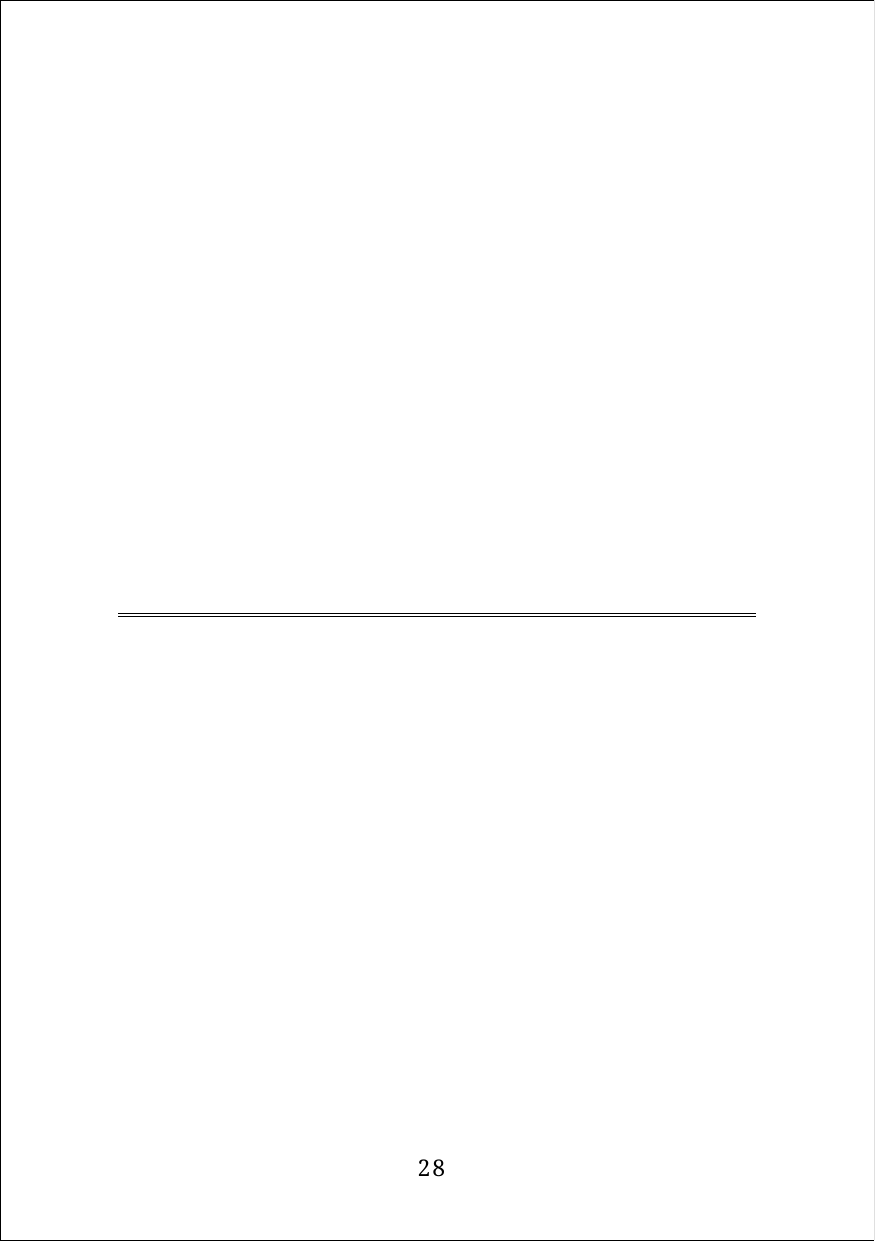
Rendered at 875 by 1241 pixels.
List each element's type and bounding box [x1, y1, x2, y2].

table_cell [118, 440, 331, 459]
table_cell [331, 191, 394, 210]
table_cell [715, 498, 756, 517]
table_cell [118, 574, 331, 593]
table_cell [331, 402, 394, 421]
table_cell [657, 440, 714, 459]
table_cell [331, 210, 394, 229]
table_cell [118, 555, 331, 574]
table_cell [395, 421, 434, 440]
table_cell [715, 402, 756, 421]
table_cell [331, 479, 394, 498]
table_cell [331, 306, 394, 325]
table_cell [331, 440, 394, 459]
table_cell [331, 421, 394, 440]
table_cell [657, 287, 714, 306]
table_cell [331, 344, 394, 363]
table_cell [444, 498, 657, 517]
table_cell [395, 172, 434, 191]
table_cell [395, 287, 434, 306]
table_cell [331, 517, 394, 536]
table_cell [395, 344, 434, 363]
table_cell [434, 229, 444, 248]
table_cell [395, 383, 434, 402]
table_cell [657, 249, 714, 268]
table_cell [444, 268, 657, 287]
table_cell [434, 536, 444, 555]
table_cell [118, 364, 331, 383]
table_cell [657, 555, 714, 574]
table_cell [434, 268, 444, 287]
table_cell [444, 249, 657, 268]
table_cell [444, 574, 657, 593]
table_cell [331, 364, 394, 383]
table_cell [657, 421, 714, 440]
table_cell [715, 594, 756, 613]
table_cell [657, 498, 714, 517]
table_cell [118, 268, 331, 287]
table_cell [395, 479, 434, 498]
table_cell [118, 402, 331, 421]
table_cell [657, 172, 714, 191]
table_cell [434, 517, 444, 536]
table_cell [118, 459, 331, 478]
table_cell [331, 594, 394, 613]
table_cell [434, 191, 444, 210]
table_cell [444, 479, 657, 498]
table_cell [444, 191, 657, 210]
table_cell [657, 268, 714, 287]
table_cell [434, 440, 444, 459]
table_cell [395, 325, 434, 344]
table_cell [118, 498, 331, 517]
table_cell [715, 555, 756, 574]
table_cell [444, 325, 657, 344]
table_cell [657, 402, 714, 421]
table_cell [657, 574, 714, 593]
table_cell [395, 268, 434, 287]
table_cell [434, 249, 444, 268]
table_cell [118, 249, 331, 268]
table_cell [118, 287, 331, 306]
table_cell [715, 574, 756, 593]
table_cell [395, 249, 434, 268]
table_cell [331, 287, 394, 306]
table_cell [434, 459, 444, 478]
table_cell [395, 517, 434, 536]
table_cell [444, 172, 657, 191]
table_cell [331, 229, 394, 248]
table_cell [118, 479, 331, 498]
table_cell [331, 268, 394, 287]
table_cell [331, 536, 394, 555]
table_cell [395, 594, 434, 613]
table_cell [331, 325, 394, 344]
table_cell [715, 440, 756, 459]
table_cell [395, 402, 434, 421]
table_cell [715, 287, 756, 306]
table_cell [395, 574, 434, 593]
table_cell [331, 574, 394, 593]
table_cell [331, 555, 394, 574]
table_cell [444, 364, 657, 383]
table_cell [715, 172, 756, 191]
table_cell [444, 421, 657, 440]
table_cell [434, 594, 444, 613]
table_cell [395, 459, 434, 478]
table_cell [657, 306, 714, 325]
table_cell [118, 306, 331, 325]
table_cell [715, 268, 756, 287]
table_cell [715, 459, 756, 478]
table_cell [434, 364, 444, 383]
table_cell [395, 210, 434, 229]
table_cell [434, 421, 444, 440]
table_cell [657, 536, 714, 555]
table_cell [715, 344, 756, 363]
table_cell [444, 306, 657, 325]
table_cell [434, 383, 444, 402]
table_cell [444, 344, 657, 363]
table_cell [434, 210, 444, 229]
table_cell [118, 172, 331, 191]
table_cell [118, 325, 331, 344]
table_cell [331, 383, 394, 402]
table_cell [118, 517, 331, 536]
table_cell [434, 172, 444, 191]
table_cell [444, 440, 657, 459]
table_cell [444, 229, 657, 248]
table_cell [118, 536, 331, 555]
table_cell [434, 344, 444, 363]
table_cell [434, 402, 444, 421]
table_cell [444, 536, 657, 555]
table_cell [444, 287, 657, 306]
table_cell [444, 402, 657, 421]
table_cell [331, 249, 394, 268]
table_cell [715, 325, 756, 344]
table_cell [444, 594, 657, 613]
table_cell [395, 536, 434, 555]
table_cell [444, 210, 657, 229]
table_cell [657, 191, 714, 210]
table_cell [331, 172, 394, 191]
table_cell [715, 229, 756, 248]
table_cell [395, 498, 434, 517]
table_cell [715, 383, 756, 402]
table_cell [395, 306, 434, 325]
table_cell [657, 383, 714, 402]
table_cell [657, 517, 714, 536]
table_cell [395, 440, 434, 459]
table_cell [715, 421, 756, 440]
table_cell [715, 479, 756, 498]
table_cell [118, 594, 331, 613]
table_cell [657, 364, 714, 383]
table_cell [444, 383, 657, 402]
table_cell [715, 249, 756, 268]
table_cell [434, 287, 444, 306]
table_cell [434, 306, 444, 325]
table_cell [715, 517, 756, 536]
table_cell [444, 459, 657, 478]
table_cell [395, 364, 434, 383]
table_cell [715, 364, 756, 383]
table_cell [715, 191, 756, 210]
table_cell [657, 325, 714, 344]
table_cell [434, 325, 444, 344]
table_cell [118, 191, 331, 210]
table_cell [395, 555, 434, 574]
table_cell [395, 191, 434, 210]
table_cell [118, 344, 331, 363]
table_cell [118, 421, 331, 440]
table_cell [331, 459, 394, 478]
table_cell [118, 210, 331, 229]
table_cell [118, 383, 331, 402]
table_cell [715, 210, 756, 229]
table_cell [331, 498, 394, 517]
table_cell [118, 229, 331, 248]
table_cell [434, 555, 444, 574]
table_cell [395, 229, 434, 248]
table_cell [657, 210, 714, 229]
table_cell [657, 459, 714, 478]
table_cell [434, 498, 444, 517]
table_cell [657, 229, 714, 248]
table_cell [657, 344, 714, 363]
table_cell [434, 574, 444, 593]
table_cell [434, 479, 444, 498]
table_cell [657, 594, 714, 613]
table_cell [715, 306, 756, 325]
table_cell [715, 536, 756, 555]
table_cell [444, 517, 657, 536]
table_cell [657, 479, 714, 498]
table_cell [444, 555, 657, 574]
